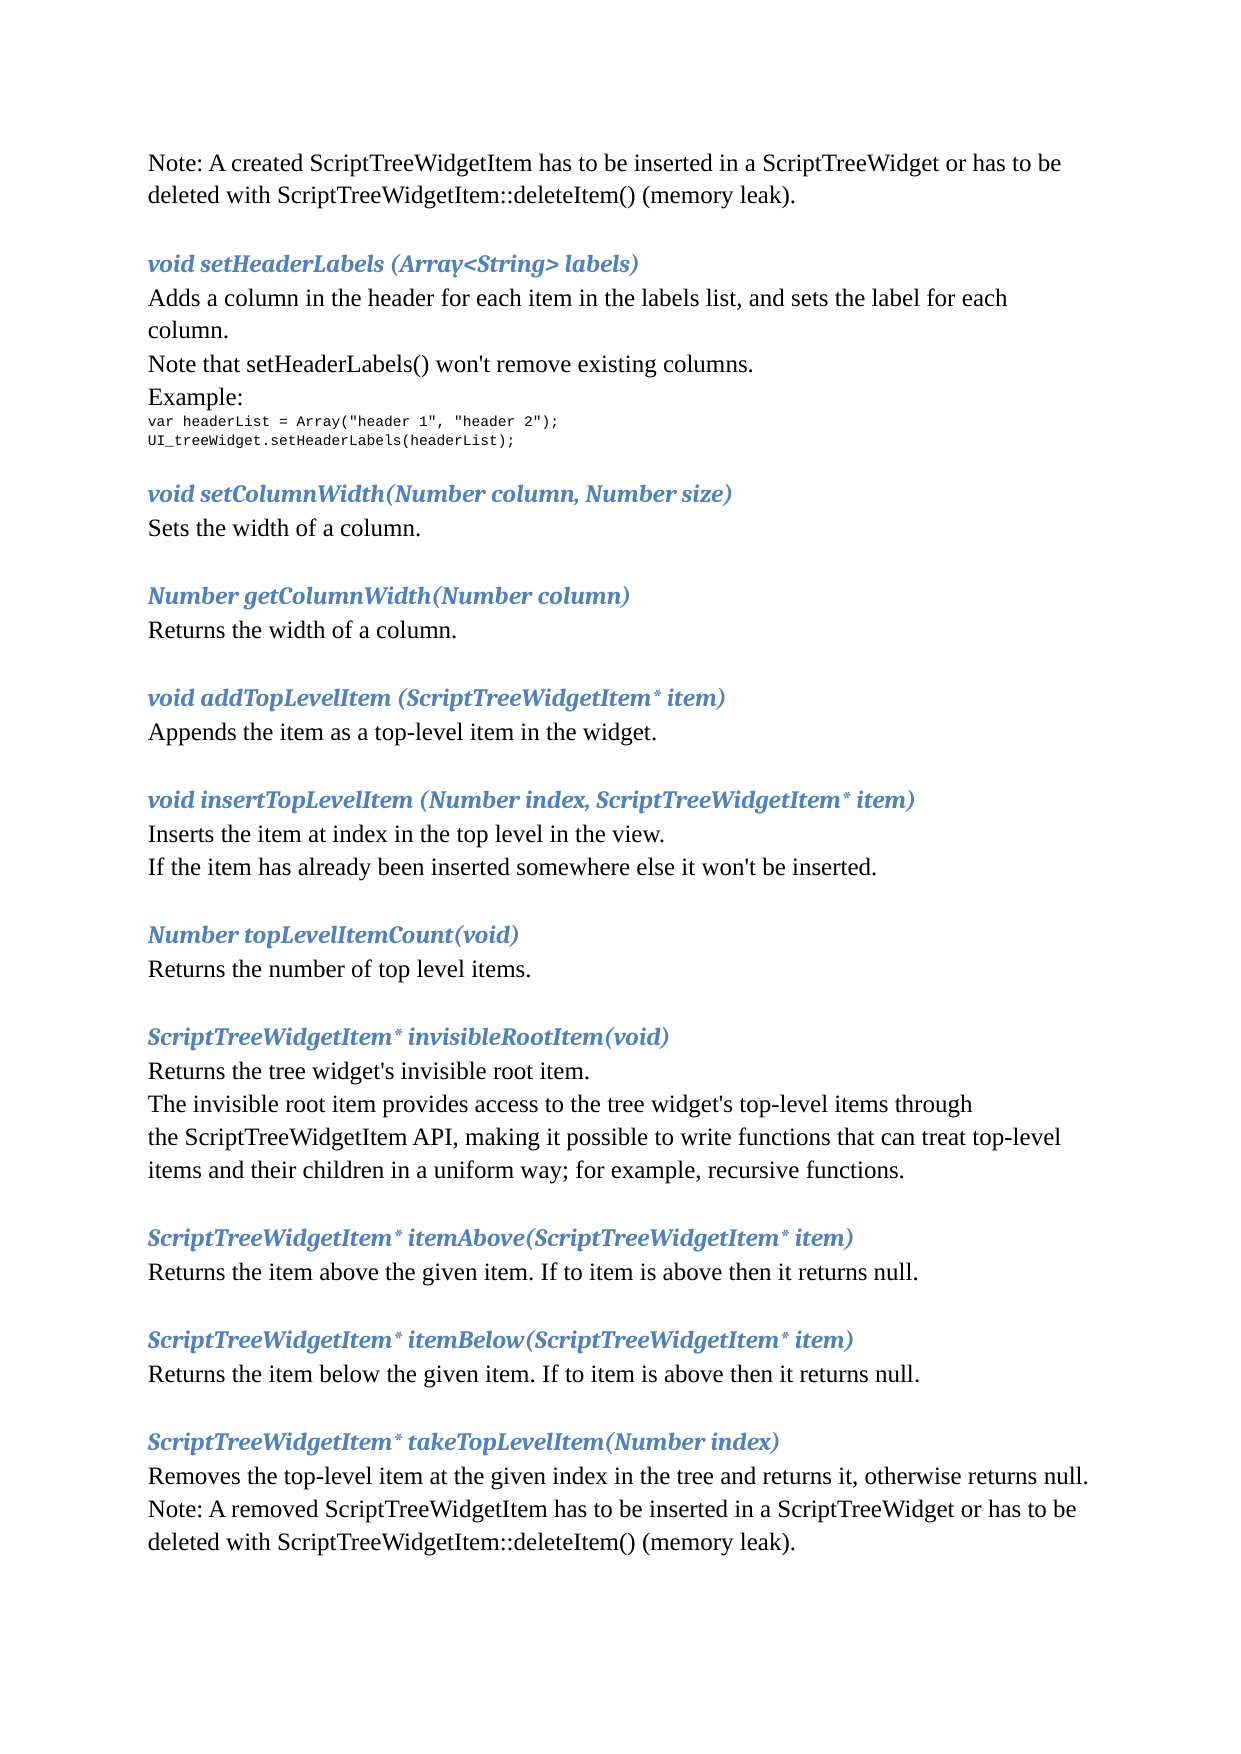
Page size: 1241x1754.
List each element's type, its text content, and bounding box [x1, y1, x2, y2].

text UI_treeWidget.setHeaderLabels(headerList); [148, 434, 1093, 450]
text Note: A removed ScriptTreeWidgetItem has to be inserted in a ScriptTreeWidget or has to be deleted with ScriptTreeWidgetItem::deleteItem() (memory leak). [148, 1494, 1093, 1556]
subtitle ScriptTreeWidgetItem* takeTopLevelItem(Number index) [148, 1428, 1093, 1457]
text Removes the top-level item at the given index in the tree and returns it, otherwise returns null. [148, 1461, 1093, 1489]
text Sets the width of a column. [148, 513, 1093, 542]
subtitle void addTopLevelItem (ScriptTreeWidgetItem* item) [148, 684, 1093, 713]
subtitle Number getColumnWidth(Number column) [148, 582, 1093, 611]
text Returns the item below the given item. If to item is above then it returns null. [148, 1359, 1093, 1388]
text Note: A created ScriptTreeWidgetItem has to be inserted in a ScriptTreeWidget or has to be deleted with ScriptTreeWidgetItem::deleteItem() (memory leak). [148, 148, 1093, 209]
subtitle Number topLevelItemCount(void) [148, 921, 1093, 949]
text the ScriptTreeWidgetItem API, making it possible to write functions that can treat top-level [148, 1122, 1093, 1151]
subtitle void setHeaderLabels (Array<String> labels) [148, 249, 1093, 278]
subtitle void insertTopLevelItem (Number index, ScriptTreeWidgetItem* item) [148, 786, 1093, 814]
text var headerList = Array("header 1", "header 2"); [148, 415, 1093, 431]
text items and their children in a uniform way; for example, recursive functions. [148, 1155, 1093, 1184]
text Returns the item above the given item. If to item is above then it returns null. [148, 1257, 1093, 1286]
text Note that setHeaderLabels() won't remove existing columns. [148, 349, 1093, 377]
text Adds a column in the header for each item in the labels list, and sets the label for each column. [148, 283, 1093, 344]
text The invisible root item provides access to the tree widget's top-level items through [148, 1089, 1093, 1118]
text Returns the number of top level items. [148, 954, 1093, 983]
text Inserts the item at index in the top level in the view. [148, 819, 1093, 848]
subtitle ScriptTreeWidgetItem* itemAbove(ScriptTreeWidgetItem* item) [148, 1224, 1093, 1253]
text Example: [148, 382, 1093, 410]
subtitle void setColumnWidth(Number column, Number size) [148, 480, 1093, 509]
subtitle ScriptTreeWidgetItem* itemBelow(ScriptTreeWidgetItem* item) [148, 1326, 1093, 1354]
text If the item has already been inserted somewhere else it won't be inserted. [148, 852, 1093, 881]
text Returns the width of a column. [148, 615, 1093, 644]
text Appends the item as a top-level item in the widget. [148, 717, 1093, 746]
subtitle ScriptTreeWidgetItem* invisibleRootItem(void) [148, 1023, 1093, 1052]
text Returns the tree widget's invisible root item. [148, 1056, 1093, 1084]
